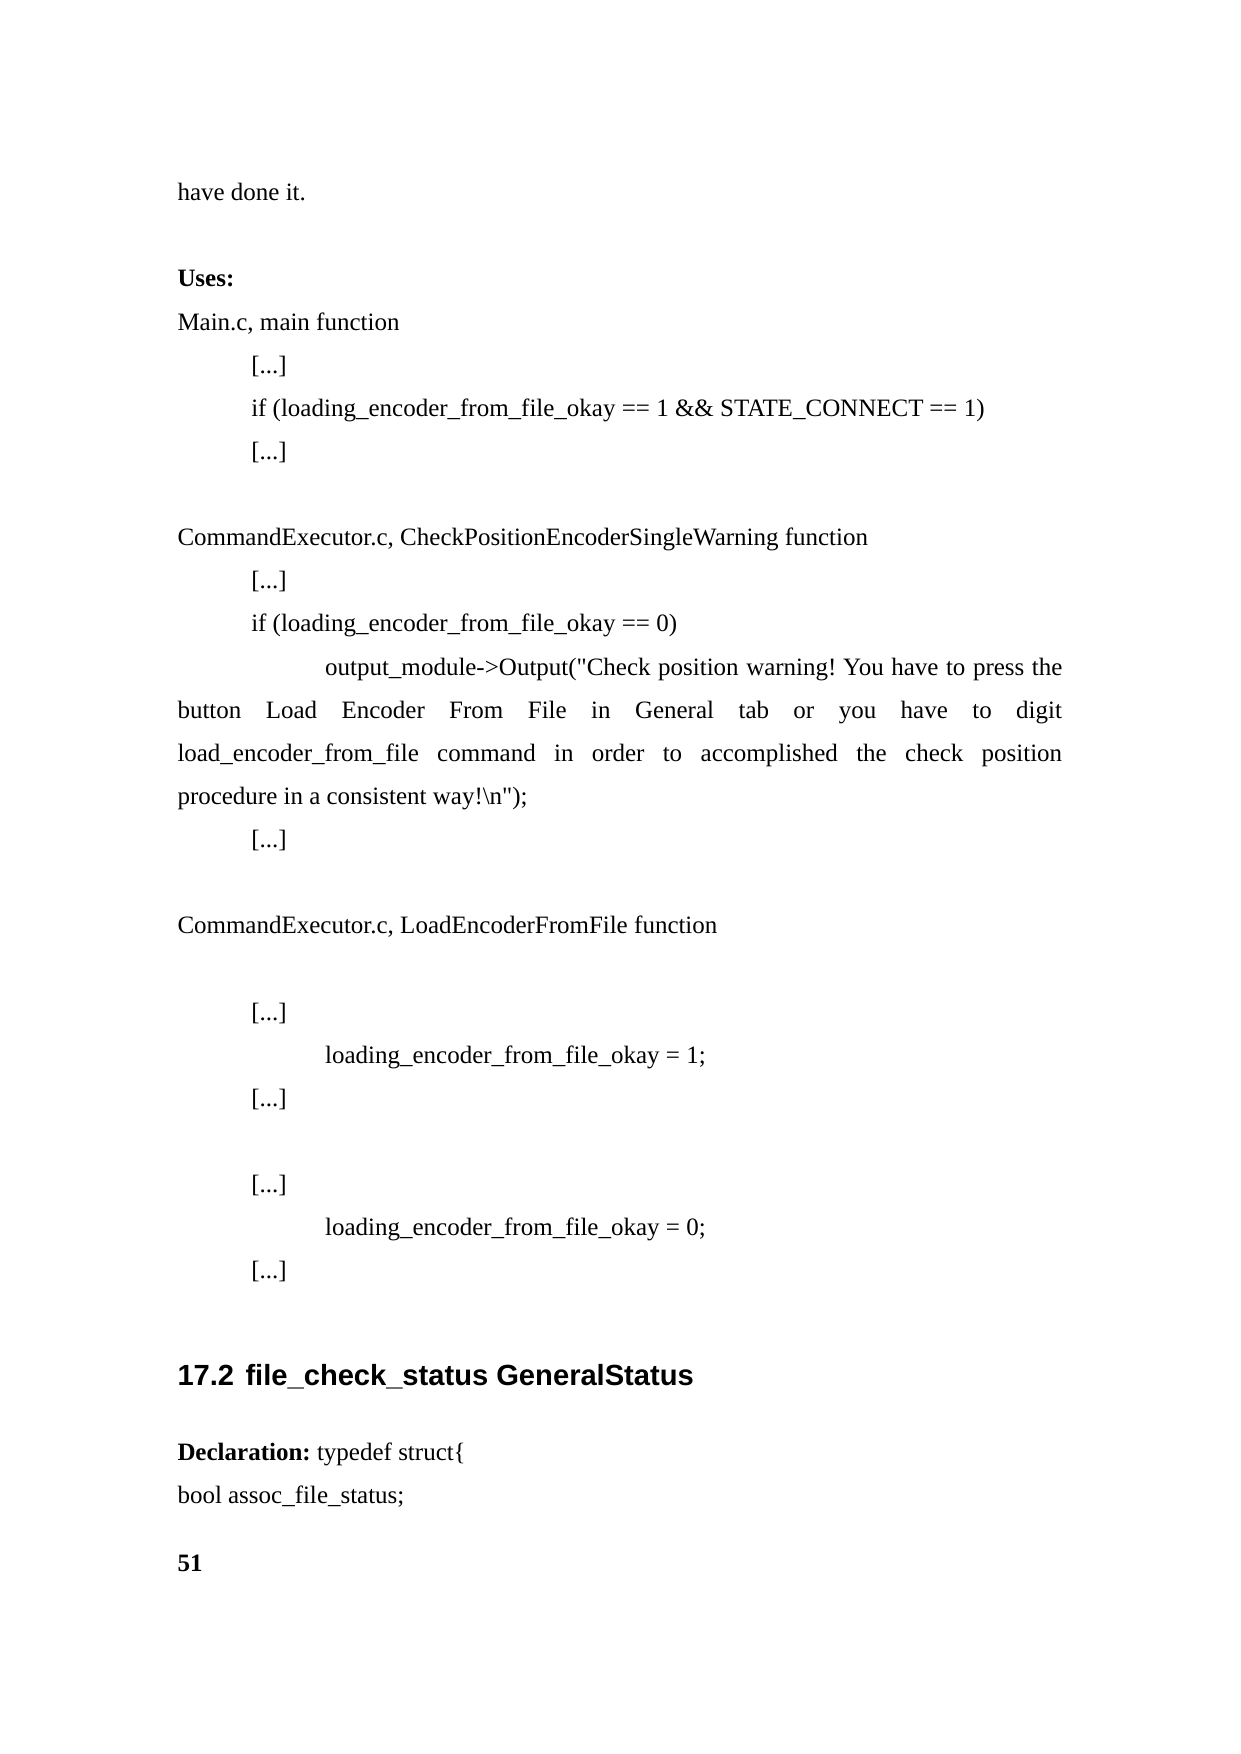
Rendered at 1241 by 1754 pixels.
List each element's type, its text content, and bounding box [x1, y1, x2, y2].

text [...] [177, 824, 1063, 853]
text [...] [177, 1169, 1063, 1198]
text [...] [177, 1255, 1063, 1284]
text [...] [177, 997, 1063, 1025]
text loading_encoder_from_file_okay = 0; [177, 1212, 1063, 1241]
text CommandExecutor.c, LoadEncoderFromFile function [177, 910, 1063, 939]
text [...] [177, 1083, 1063, 1112]
text if (loading_encoder_from_file_okay == 0) [177, 608, 1063, 637]
text have done it. [177, 177, 1063, 206]
text [...] [177, 350, 1063, 378]
text bool assoc_file_status; [177, 1480, 1063, 1509]
text [...] [177, 436, 1063, 465]
text output_module->Output("Check position warning! You have to press the button Load Encoder From File in General tab or you have to digit load_encoder_from_file command in order to accomplished the check position procedure in a consistent way!\n"); [177, 652, 1063, 810]
text [...] [177, 565, 1063, 594]
text if (loading_encoder_from_file_okay == 1 && STATE_CONNECT == 1) [177, 393, 1063, 422]
text Declaration: typedef struct{ [177, 1437, 1063, 1466]
text loading_encoder_from_file_okay = 1; [177, 1040, 1063, 1068]
text CommandExecutor.c, CheckPositionEncoderSingleWarning function [177, 522, 1063, 551]
text Uses: [177, 263, 1063, 292]
subtitle file_check_status GeneralStatus [177, 1357, 1063, 1391]
text Main.c, main function [177, 307, 1063, 335]
